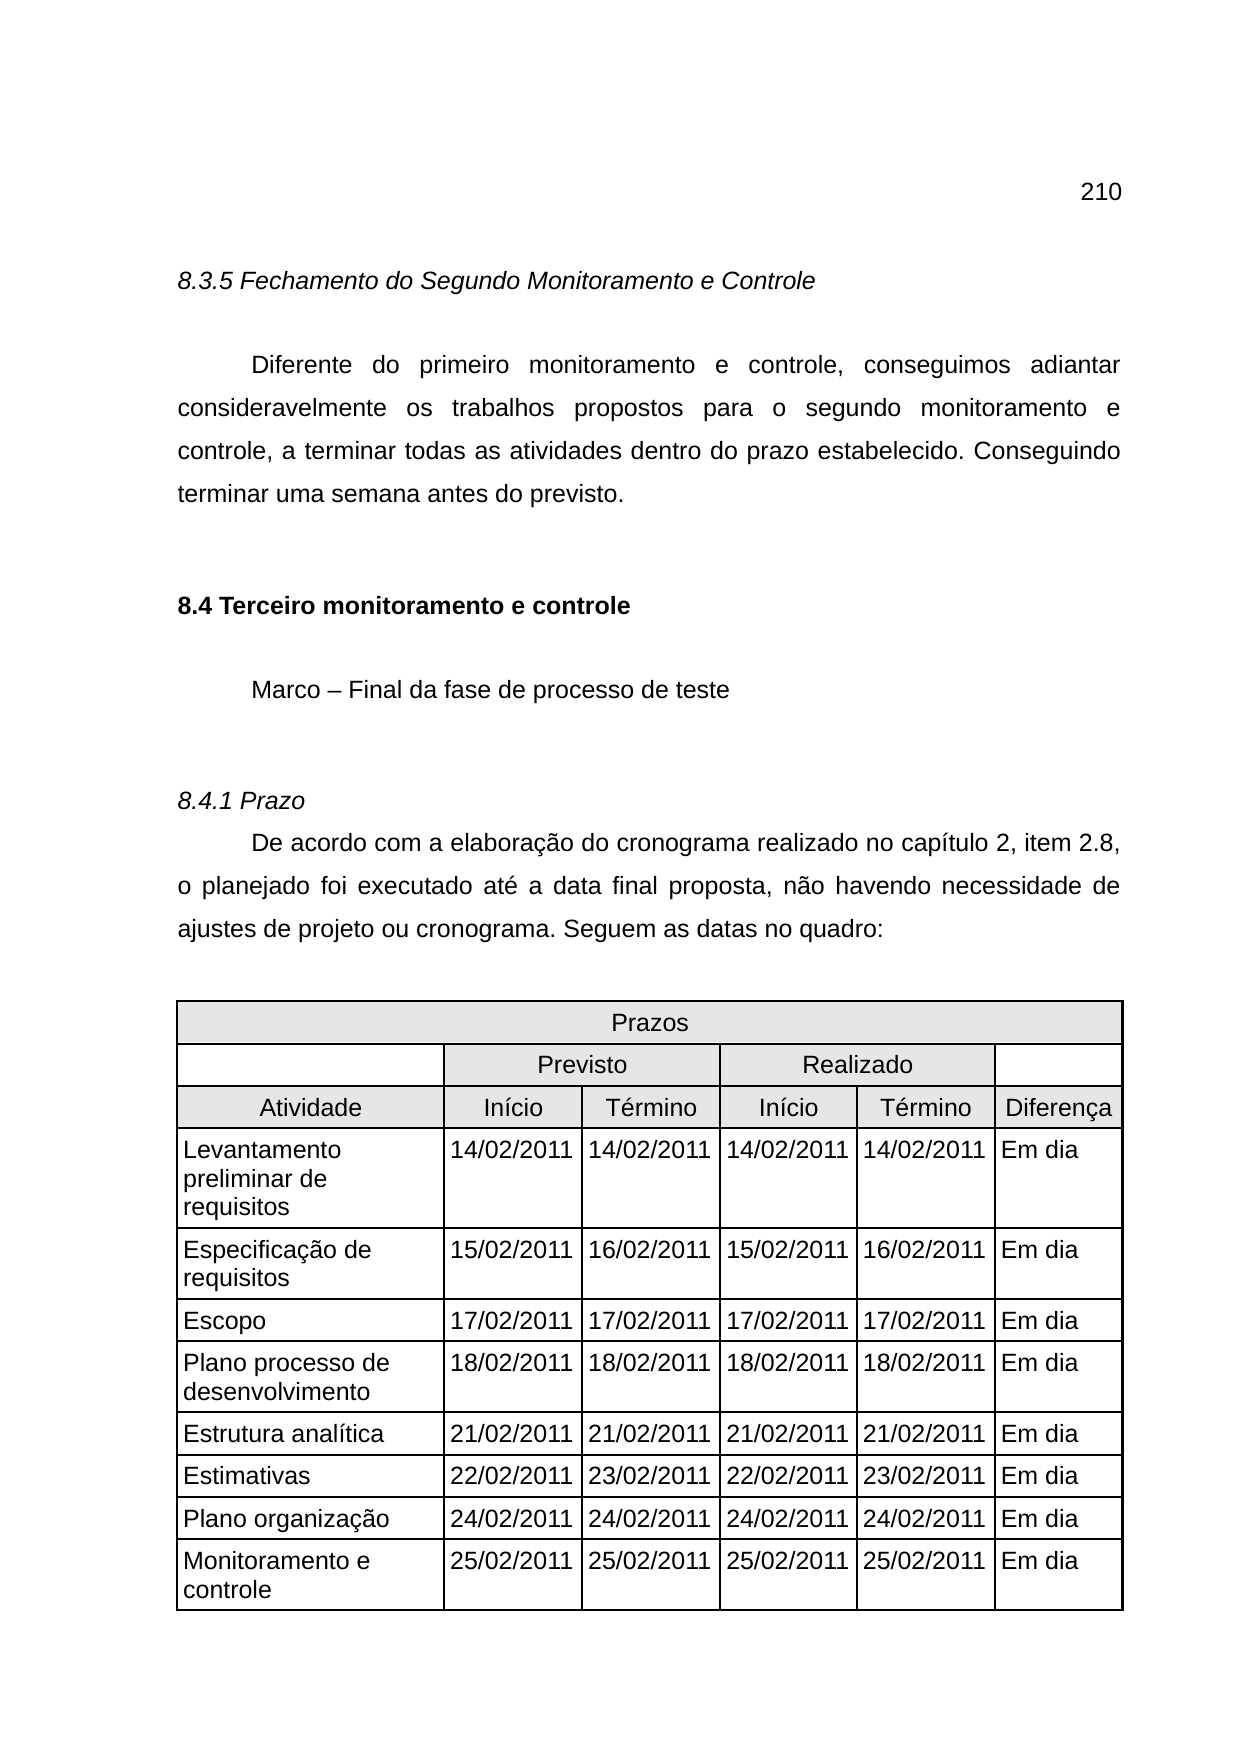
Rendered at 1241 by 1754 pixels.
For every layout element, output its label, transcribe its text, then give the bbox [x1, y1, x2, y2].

table_cell Início [721, 1087, 856, 1127]
table_cell Diferença [996, 1087, 1121, 1127]
table_cell 17/02/2011 [858, 1300, 994, 1340]
table_cell 23/02/2011 [858, 1456, 994, 1496]
table_cell 18/02/2011 [858, 1342, 994, 1411]
table_cell Monitoramento e controle [178, 1540, 443, 1609]
table_cell Em dia [996, 1300, 1121, 1340]
table_cell 18/02/2011 [583, 1342, 719, 1411]
text Diferente do primeiro monitoramento e controle, conseguimos adiantar consideravelmente os trabalhos propostos para o segundo monitoramento e controle, a terminar todas as atividades dentro do prazo estabelecido. Conseguindo terminar uma semana antes do previsto. [177, 350, 1122, 508]
text Marco – Final da fase de processo de teste [177, 675, 1122, 704]
table_cell 25/02/2011 [583, 1540, 719, 1609]
table_cell 14/02/2011 [445, 1129, 581, 1227]
table_cell 22/02/2011 [445, 1456, 581, 1496]
table_cell Previsto [445, 1045, 719, 1085]
table_cell 14/02/2011 [583, 1129, 719, 1227]
table_cell Realizado [721, 1045, 994, 1085]
table_cell 17/02/2011 [445, 1300, 581, 1340]
table_cell 23/02/2011 [583, 1456, 719, 1496]
table_cell 16/02/2011 [583, 1229, 719, 1298]
table_cell 15/02/2011 [721, 1229, 856, 1298]
table_cell 18/02/2011 [445, 1342, 581, 1411]
table_cell Plano processo de desenvolvimento [178, 1342, 443, 1411]
text De acordo com a elaboração do cronograma realizado no capítulo 2, item 2.8, o planejado foi executado até a data final proposta, não havendo necessidade de ajustes de projeto ou cronograma. Seguem as datas no quadro: [177, 828, 1122, 943]
table_cell 21/02/2011 [721, 1413, 856, 1453]
subtitle 8.4.1 Prazo [177, 786, 1122, 815]
table_cell 21/02/2011 [445, 1413, 581, 1453]
table_cell Levantamento preliminar de requisitos [178, 1129, 443, 1227]
table_cell Plano organização [178, 1498, 443, 1538]
table_cell Em dia [996, 1129, 1121, 1227]
subtitle 8.3.5 Fechamento do Segundo Monitoramento e Controle [177, 266, 1122, 294]
table_cell 17/02/2011 [583, 1300, 719, 1340]
table_cell 21/02/2011 [583, 1413, 719, 1453]
table_cell Em dia [996, 1413, 1121, 1453]
table_cell Estimativas [178, 1456, 443, 1496]
table_cell 25/02/2011 [858, 1540, 994, 1609]
table_cell Em dia [996, 1498, 1121, 1538]
table_cell Em dia [996, 1540, 1121, 1609]
table_cell 14/02/2011 [721, 1129, 856, 1227]
table_cell 24/02/2011 [721, 1498, 856, 1538]
table_cell Início [445, 1087, 581, 1127]
table_cell 15/02/2011 [445, 1229, 581, 1298]
table_cell Em dia [996, 1229, 1121, 1298]
table_cell Término [858, 1087, 994, 1127]
table_cell 25/02/2011 [721, 1540, 856, 1609]
table_cell Escopo [178, 1300, 443, 1340]
table_cell 21/02/2011 [858, 1413, 994, 1453]
table_cell [996, 1045, 1121, 1085]
table_cell 16/02/2011 [858, 1229, 994, 1298]
table_cell [178, 1045, 443, 1085]
table_cell 17/02/2011 [721, 1300, 856, 1340]
table_cell 22/02/2011 [721, 1456, 856, 1496]
table_cell Estrutura analítica [178, 1413, 443, 1453]
table_cell Término [583, 1087, 719, 1127]
table_cell 14/02/2011 [858, 1129, 994, 1227]
table_cell Em dia [996, 1342, 1121, 1411]
table_cell 24/02/2011 [445, 1498, 581, 1538]
table_cell 24/02/2011 [858, 1498, 994, 1538]
table_cell 18/02/2011 [721, 1342, 856, 1411]
table_cell Atividade [178, 1087, 443, 1127]
table_cell Especificação de requisitos [178, 1229, 443, 1298]
table_cell Em dia [996, 1456, 1121, 1496]
table_header Prazos [178, 1002, 1121, 1042]
subtitle 8.4 Terceiro monitoramento e controle [177, 591, 1122, 619]
table_cell 24/02/2011 [583, 1498, 719, 1538]
table_cell 25/02/2011 [445, 1540, 581, 1609]
